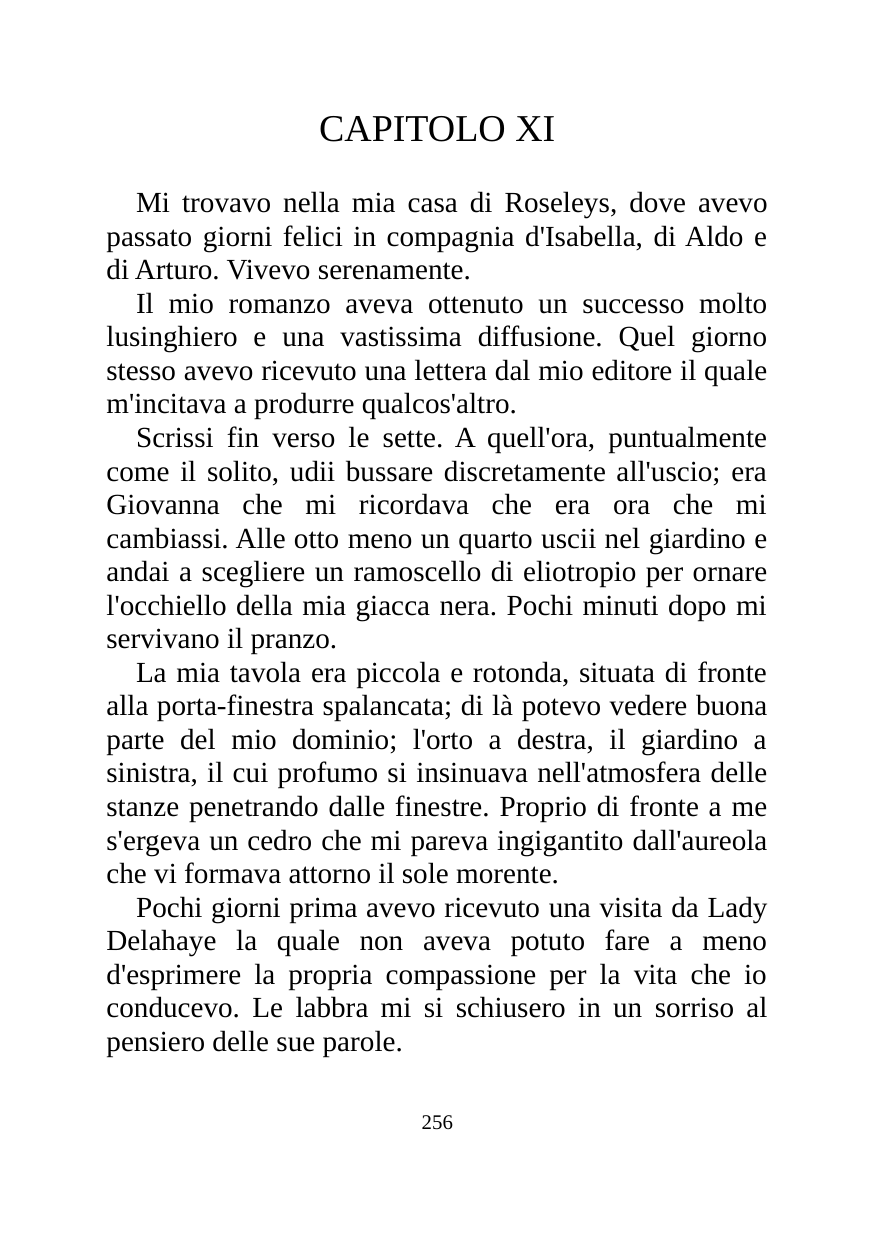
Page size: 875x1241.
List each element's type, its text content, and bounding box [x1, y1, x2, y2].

subtitle CAPITOLO XI [106, 106, 768, 150]
text Mi trovavo nella mia casa di Roseleys, dove avevo passato giorni felici in compagnia d'Isabella, di Aldo e di Arturo. Vivevo serenamente. [106, 185, 768, 286]
text Pochi giorni prima avevo ricevuto una visita da Lady Delahaye la quale non aveva potuto fare a meno d'esprimere la propria compassione per la vita che io conducevo. Le labbra mi si schiusero in un sorriso al pensiero delle sue parole. [106, 890, 768, 1057]
text Il mio romanzo aveva ottenuto un successo molto lusinghiero e una vastissima diffusione. Quel giorno stesso avevo ricevuto una lettera dal mio editore il quale m'incitava a produrre qualcos'altro. [106, 286, 768, 420]
text La mia tavola era piccola e rotonda, situata di fronte alla porta-finestra spalancata; di là potevo vedere buona parte del mio dominio; l'orto a destra, il giardino a sinistra, il cui profumo si insinuava nell'atmosfera delle stanze penetrando dalle finestre. Proprio di fronte a me s'ergeva un cedro che mi pareva ingigantito dall'aureola che vi formava attorno il sole morente. [106, 655, 768, 890]
text Scrissi fin verso le sette. A quell'ora, puntualmente come il solito, udii bussare discretamente all'uscio; era Giovanna che mi ricordava che era ora che mi cambiassi. Alle otto meno un quarto uscii nel giardino e andai a scegliere un ramoscello di eliotropio per ornare l'occhiello della mia giacca nera. Pochi minuti dopo mi servivano il pranzo. [106, 420, 768, 655]
